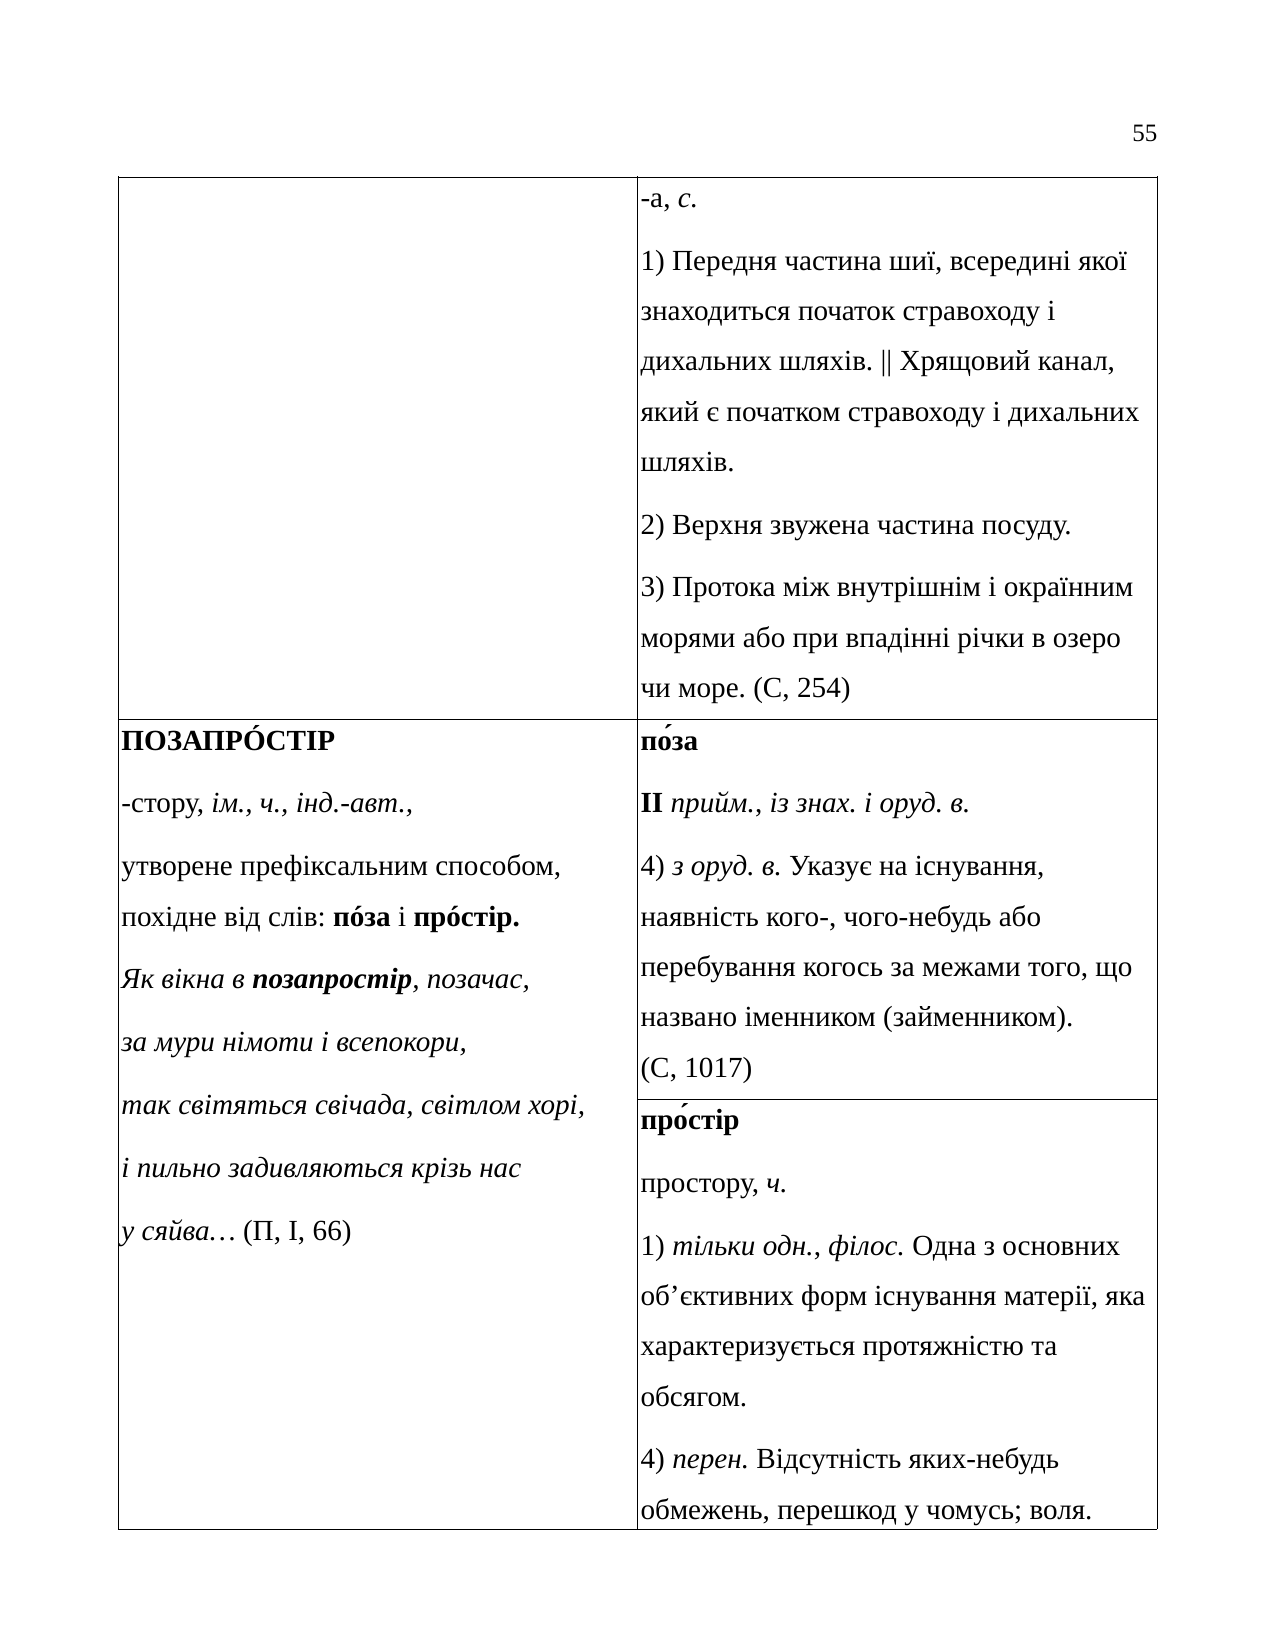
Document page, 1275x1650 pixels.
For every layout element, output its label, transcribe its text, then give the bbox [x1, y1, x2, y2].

table_cell ПОЗАПРÓСТІР -стору, ім., ч., інд.-авт., утворене префіксальним способом, похідне від слів: пóза і прóстір. Як вікна в позапростір, позачас, за мури німоти і всепокори, так світяться свічада, світлом хорі, і пильно задивляються крізь нас у сяйва… (П, І, 66) [119, 720, 637, 1528]
table_cell по́за II прийм., із знах. і оруд. в. 4) з оруд. в. Указує на існування, наявність кого-, чого-небудь або перебування когось за межами того, що названо іменником (займенником). (С, 1017) [638, 720, 1157, 1099]
table_cell -а, с. 1) Передня частина шиї, всередині якої знаходиться початок стравоходу і дихальних шляхів. || Хрящовий канал, який є початком стравоходу і дихальних шляхів. 2) Верхня звужена частина посуду. 3) Протока між внутрішнім і окраїнним морями або при впадінні річки в озеро чи море. (С, 254) [638, 178, 1157, 719]
table_cell [119, 178, 637, 719]
table_cell про́стір простору, ч. 1) тільки одн., філос. Одна з основних об’єктивних форм існування матерії, яка характеризується протяжністю та обсягом. 4) перен. Відсутність яких-небудь обмежень, перешкод у чомусь; воля. [638, 1100, 1157, 1528]
